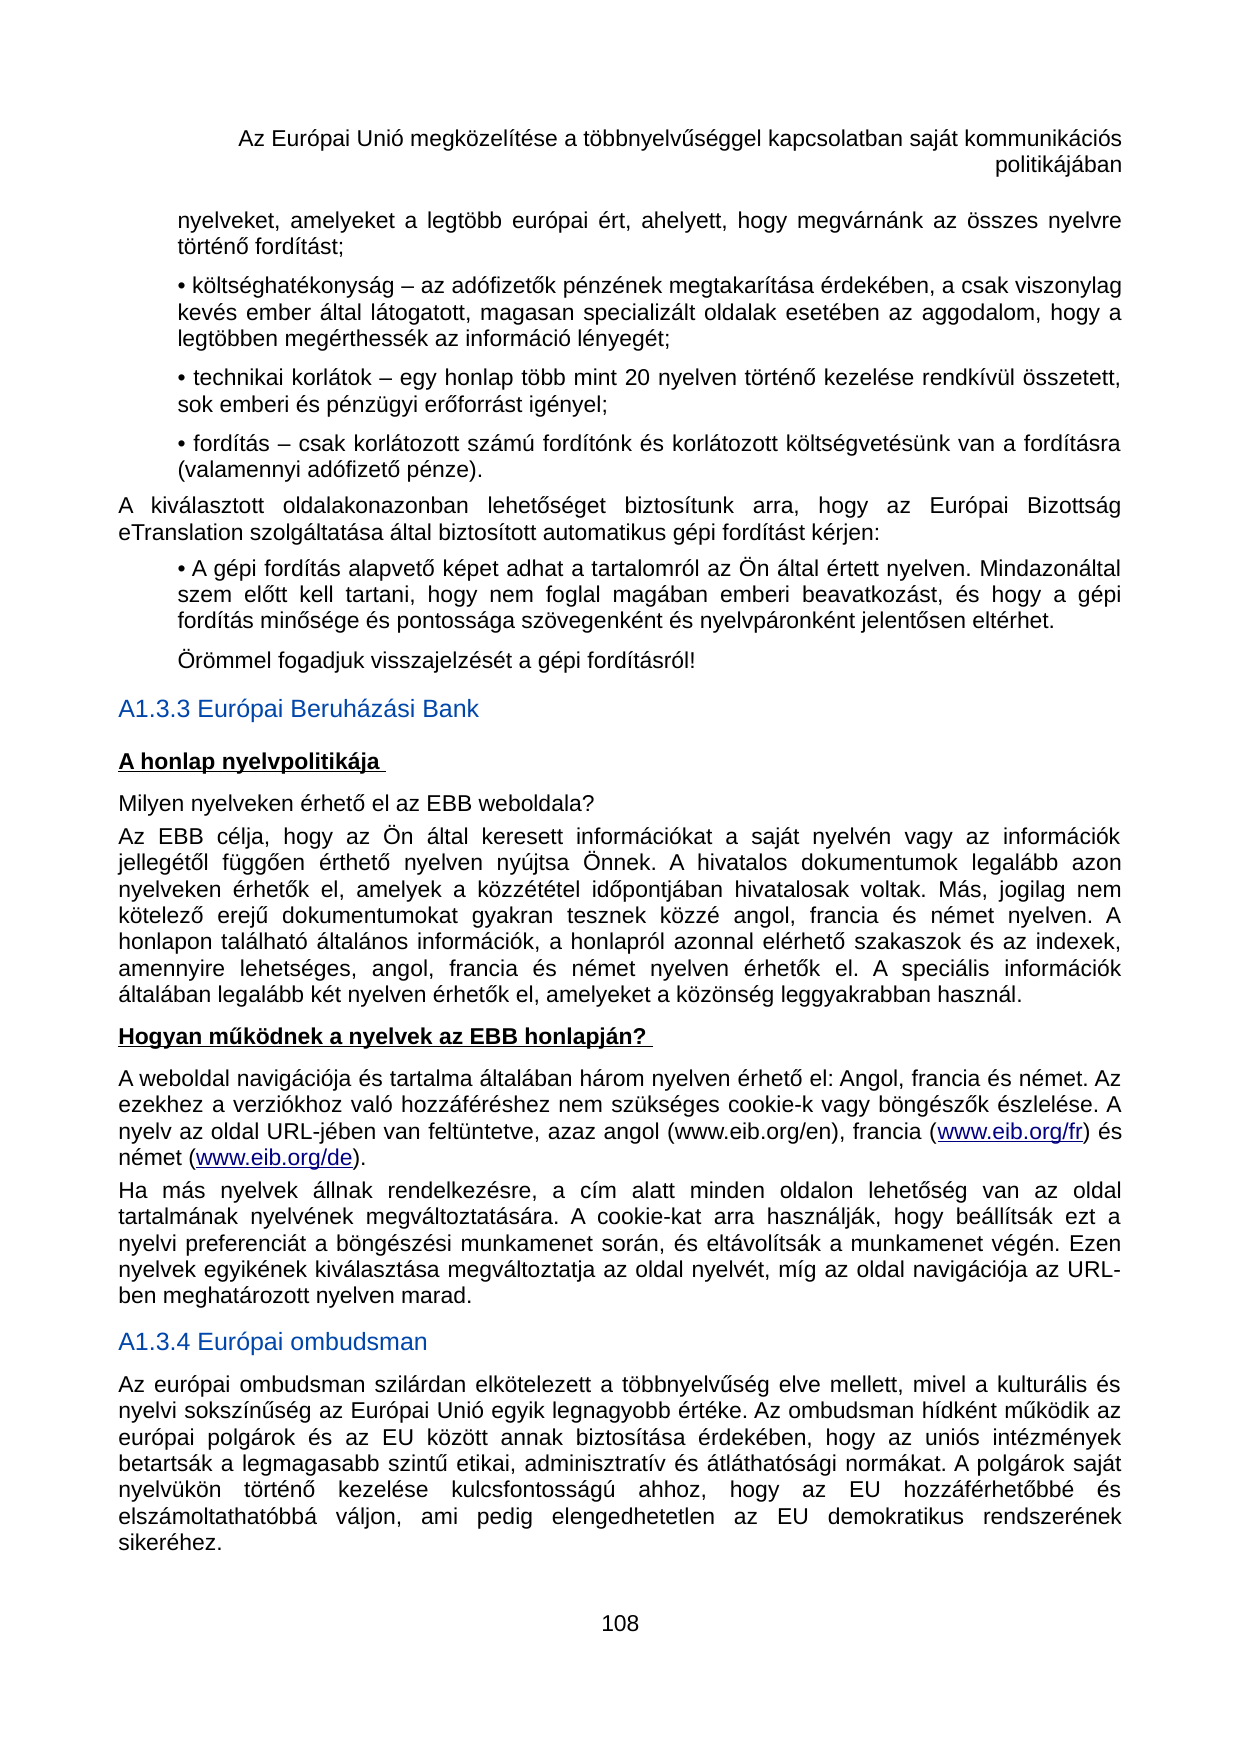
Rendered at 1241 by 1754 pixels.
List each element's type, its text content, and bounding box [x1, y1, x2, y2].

text • technikai korlátok – egy honlap több mint 20 nyelven történő kezelése rendkívül összetett, sok emberi és pénzügyi erőforrást igényel; [177, 364, 1122, 417]
text Milyen nyelveken érhető el az EBB weboldala? [118, 790, 1122, 816]
subtitle A1.3.4 Európai ombudsman [118, 1327, 1122, 1355]
text Az európai ombudsman szilárdan elkötelezett a többnyelvűség elve mellett, mivel a kulturális és nyelvi sokszínűség az Európai Unió egyik legnagyobb értéke. Az ombudsman hídként működik az európai polgárok és az EU között annak biztosítása érdekében, hogy az uniós intézmények betartsák a legmagasabb szintű etikai, adminisztratív és átláthatósági normákat. A polgárok saját nyelvükön történő kezelése kulcsfontosságú ahhoz, hogy az EU hozzáférhetőbbé és elszámoltathatóbbá váljon, ami pedig elengedhetetlen az EU demokratikus rendszerének sikeréhez. [118, 1371, 1122, 1556]
text Az EBB célja, hogy az Ön által keresett információkat a saját nyelvén vagy az információk jellegétől függően érthető nyelven nyújtsa Önnek. A hivatalos dokumentumok legalább azon nyelveken érhetők el, amelyek a közzététel időpontjában hivatalosak voltak. Más, jogilag nem kötelező erejű dokumentumokat gyakran tesznek közzé angol, francia és német nyelven. A honlapon található általános információk, a honlapról azonnal elérhető szakaszok és az indexek, amennyire lehetséges, angol, francia és német nyelven érhetők el. A speciális információk általában legalább két nyelven érhetők el, amelyeket a közönség leggyakrabban használ. [118, 823, 1122, 1007]
text A kiválasztott oldalakonazonban lehetőséget biztosítunk arra, hogy az Európai Bizottság eTranslation szolgáltatása által biztosított automatikus gépi fordítást kérjen: [118, 492, 1122, 545]
text • A gépi fordítás alapvető képet adhat a tartalomról az Ön által értett nyelven. Mindazonáltal szem előtt kell tartani, hogy nem foglal magában emberi beavatkozást, és hogy a gépi fordítás minősége és pontossága szövegenként és nyelvpáronként jelentősen eltérhet. [177, 555, 1122, 634]
subtitle Hogyan működnek a nyelvek az EBB honlapján? [118, 1023, 1122, 1049]
text Ha más nyelvek állnak rendelkezésre, a cím alatt minden oldalon lehetőség van az oldal tartalmának nyelvének megváltoztatására. A cookie-kat arra használják, hogy beállítsák ezt a nyelvi preferenciát a böngészési munkamenet során, és eltávolítsák a munkamenet végén. Ezen nyelvek egyikének kiválasztása megváltoztatja az oldal nyelvét, míg az oldal navigációja az URL-ben meghatározott nyelven marad. [118, 1177, 1122, 1309]
text • fordítás – csak korlátozott számú fordítónk és korlátozott költségvetésünk van a fordításra (valamennyi adófizető pénze). [177, 430, 1122, 483]
subtitle A honlap nyelvpolitikája [118, 748, 1122, 774]
text A weboldal navigációja és tartalma általában három nyelven érhető el: Angol, francia és német. Az ezekhez a verziókhoz való hozzáféréshez nem szükséges cookie-k vagy böngészők észlelése. A nyelv az oldal URL-jében van feltüntetve, azaz angol (www.eib.org/en), francia (www.eib.org/fr) és német (www.eib.org/de). [118, 1065, 1122, 1171]
text nyelveket, amelyeket a legtöbb európai ért, ahelyett, hogy megvárnánk az összes nyelvre történő fordítást; [177, 207, 1122, 259]
text • költséghatékonyság – az adófizetők pénzének megtakarítása érdekében, a csak viszonylag kevés ember által látogatott, magasan specializált oldalak esetében az aggodalom, hogy a legtöbben megérthessék az információ lényegét; [177, 272, 1122, 351]
subtitle A1.3.3 Európai Beruházási Bank [118, 694, 1122, 723]
text Örömmel fogadjuk visszajelzését a gépi fordításról! [177, 647, 1122, 673]
